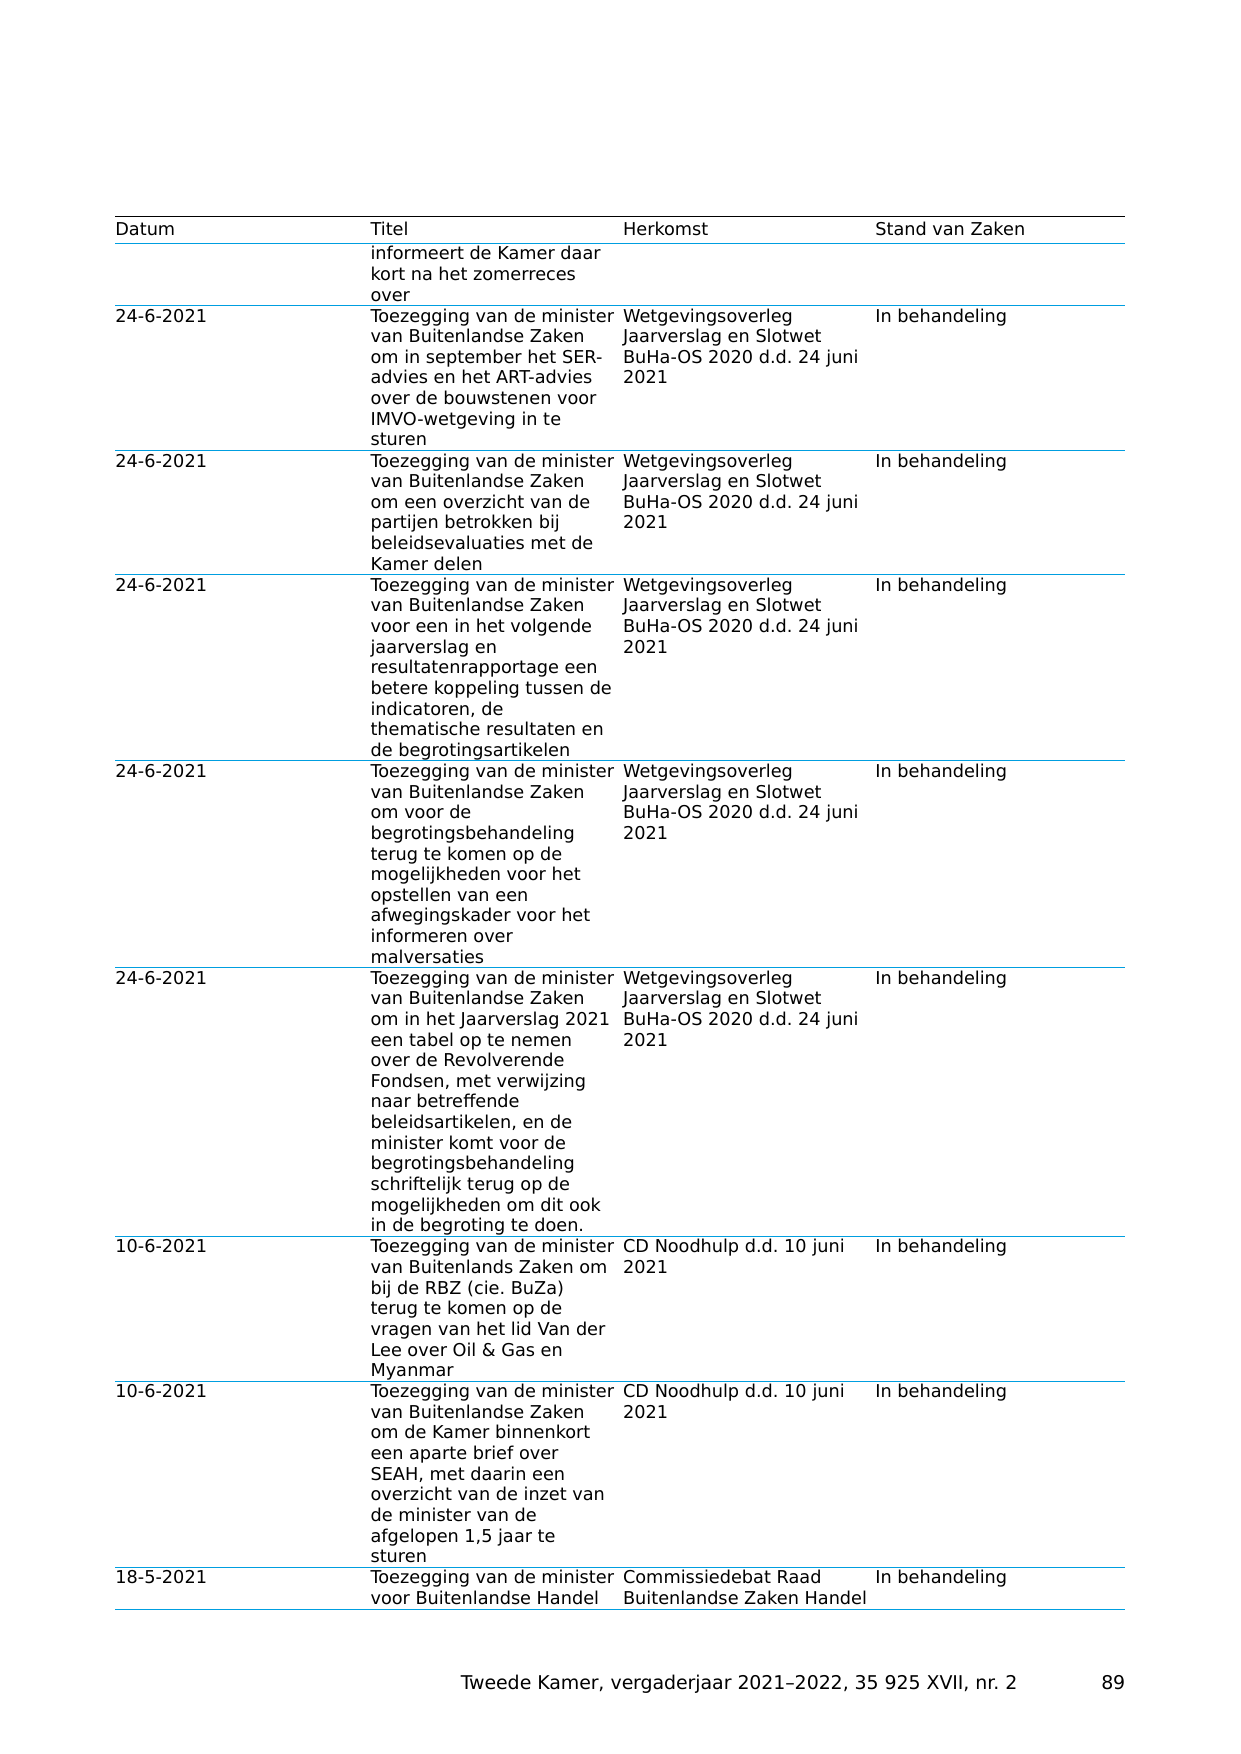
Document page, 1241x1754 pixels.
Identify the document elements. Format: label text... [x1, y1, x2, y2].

table_header Tabel 22 Door bewindslieden gedane toezeggingen, parlementaire jaar 2020-2021 [115, 191, 1125, 216]
table_cell In behandeling [872, 761, 1125, 967]
table_cell [620, 244, 872, 305]
table_cell 10-6-2021 [115, 1382, 367, 1567]
table_cell In behandeling [872, 968, 1125, 1236]
table_cell In behandeling [872, 1382, 1125, 1567]
table_cell [872, 244, 1125, 305]
table_cell 24-6-2021 [115, 306, 367, 450]
table_cell 24-6-2021 [115, 575, 367, 760]
table_cell Wetgevingsoverleg Jaarverslag en Slotwet BuHa-OS 2020 d.d. 24 juni 2021 [620, 575, 872, 760]
table_cell CD Noodhulp d.d. 10 juni 2021 [620, 1237, 872, 1381]
table_cell Herkomst [620, 217, 872, 243]
table_cell Toezegging van de minister van Buitenlandse Zaken om in september het SER-advies en het ART-advies over de bouwstenen voor IMVO-wetgeving in te sturen [368, 306, 620, 450]
table_cell Toezegging van de minister van Buitenlandse Zaken om de Kamer binnenkort een aparte brief over SEAH, met daarin een overzicht van de inzet van de minister van de afgelopen 1,5 jaar te sturen [368, 1382, 620, 1567]
table_cell 18-5-2021 [115, 1568, 367, 1609]
table_cell Wetgevingsoverleg Jaarverslag en Slotwet BuHa-OS 2020 d.d. 24 juni 2021 [620, 306, 872, 450]
table_cell In behandeling [872, 451, 1125, 574]
table_cell Toezegging van de minister van Buitenlandse Zaken om voor de begrotingsbehandeling terug te komen op de mogelijkheden voor het opstellen van een afwegingskader voor het informeren over malversaties [368, 761, 620, 967]
table_cell Toezegging van de minister voor Buitenlandse Handel [368, 1568, 620, 1609]
table_cell Toezegging van de minister van Buitenlandse Zaken om een overzicht van de partijen betrokken bij beleidsevaluaties met de Kamer delen [368, 451, 620, 574]
table_cell [115, 244, 367, 305]
table_cell Wetgevingsoverleg Jaarverslag en Slotwet BuHa-OS 2020 d.d. 24 juni 2021 [620, 451, 872, 574]
table_cell Stand van Zaken [872, 217, 1125, 243]
table_cell Toezegging van de minister van Buitenlands Zaken om bij de RBZ (cie. BuZa) terug te komen op de vragen van het lid Van der Lee over Oil & Gas en Myanmar [368, 1237, 620, 1381]
table_cell CD Noodhulp d.d. 10 juni 2021 [620, 1382, 872, 1567]
table_cell Wetgevingsoverleg Jaarverslag en Slotwet BuHa-OS 2020 d.d. 24 juni 2021 [620, 761, 872, 967]
table_cell Commissiedebat Raad Buitenlandse Zaken Handel [620, 1568, 872, 1609]
table_cell informeert de Kamer daar kort na het zomerreces over [368, 244, 620, 305]
table_cell 24-6-2021 [115, 968, 367, 1236]
table_cell 10-6-2021 [115, 1237, 367, 1381]
table_cell Toezegging van de minister van Buitenlandse Zaken voor een in het volgende jaarverslag en resultatenrapportage een betere koppeling tussen de indicatoren, de thematische resultaten en de begrotingsartikelen [368, 575, 620, 760]
table_cell 24-6-2021 [115, 761, 367, 967]
table_cell In behandeling [872, 1237, 1125, 1381]
table_cell Wetgevingsoverleg Jaarverslag en Slotwet BuHa-OS 2020 d.d. 24 juni 2021 [620, 968, 872, 1236]
table_cell Toezegging van de minister van Buitenlandse Zaken om in het Jaarverslag 2021 een tabel op te nemen over de Revolverende Fondsen, met verwijzing naar betreffende beleidsartikelen, en de minister komt voor de begrotingsbehandeling schriftelijk terug op de mogelijkheden om dit ook in de begroting te doen. [368, 968, 620, 1236]
table_cell In behandeling [872, 1568, 1125, 1609]
table_cell In behandeling [872, 575, 1125, 760]
table_cell In behandeling [872, 306, 1125, 450]
table_cell 24-6-2021 [115, 451, 367, 574]
table_cell Datum [115, 217, 367, 243]
table_cell Titel [368, 217, 620, 243]
